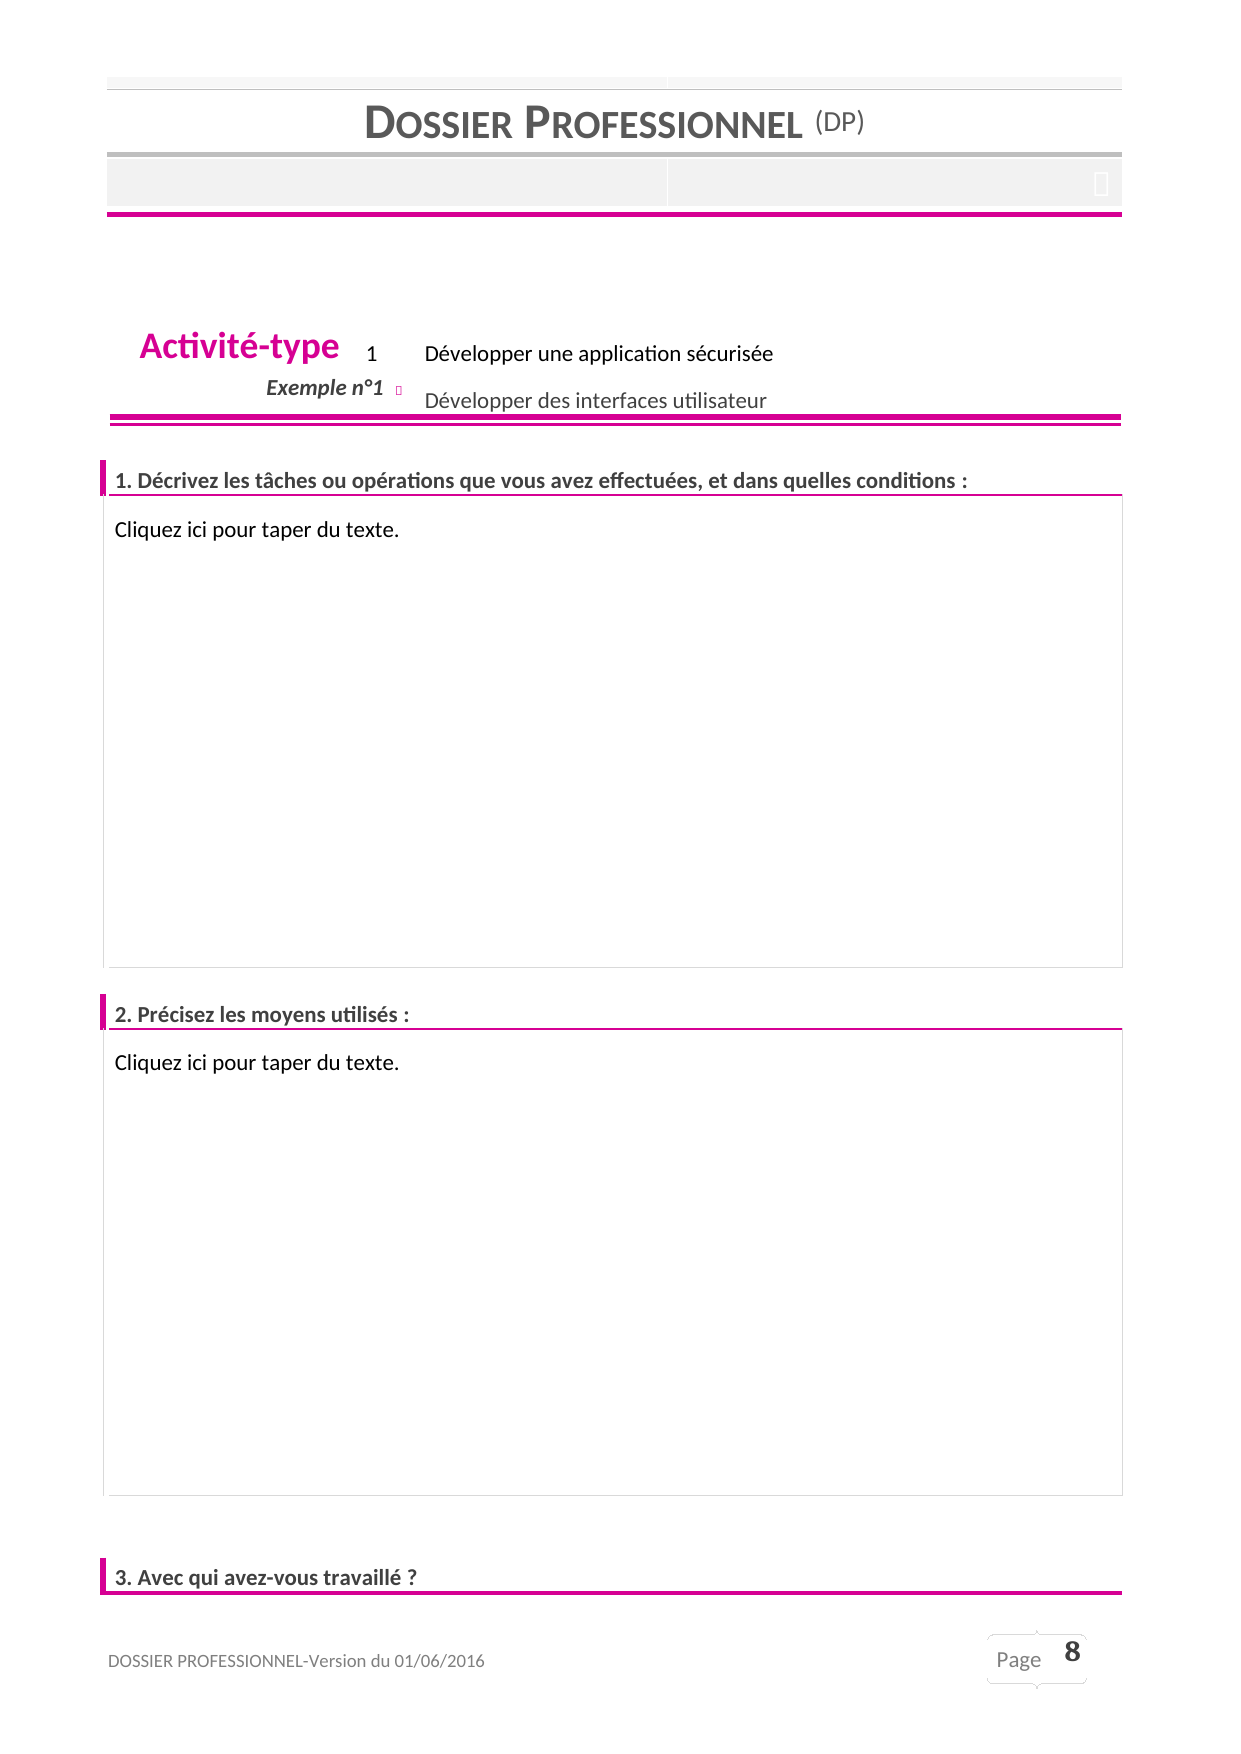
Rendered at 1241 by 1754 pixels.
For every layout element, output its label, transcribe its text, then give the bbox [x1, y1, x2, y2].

table_cell 1. Décrivez les tâches ou opérations que vous avez effectuées, et dans quelles conditions : [106, 460, 1122, 494]
table_cell Activité-type [103, 316, 354, 367]
table_cell 2. Précisez les moyens utilisés : [106, 994, 1122, 1028]
table_cell Développer une application sécurisée [413, 316, 1122, 367]
table_cell 3. Avec qui avez-vous travaillé ? [106, 1558, 1122, 1591]
table_cell [103, 1495, 1122, 1557]
table_header [354, 245, 413, 316]
table_header [103, 245, 354, 316]
table_cell [103, 414, 413, 460]
table_cell Cliquez ici pour taper du texte. [104, 1028, 1122, 1494]
table_header [413, 245, 1122, 316]
table_cell [413, 414, 1122, 460]
table_cell Développer des interfaces utilisateur [413, 368, 1122, 414]
table_cell 1 [354, 316, 413, 367]
table_cell Cliquez ici pour taper du texte. [104, 494, 1122, 967]
table_cell Exemple n°1  [103, 368, 413, 414]
table_cell [103, 967, 1122, 994]
